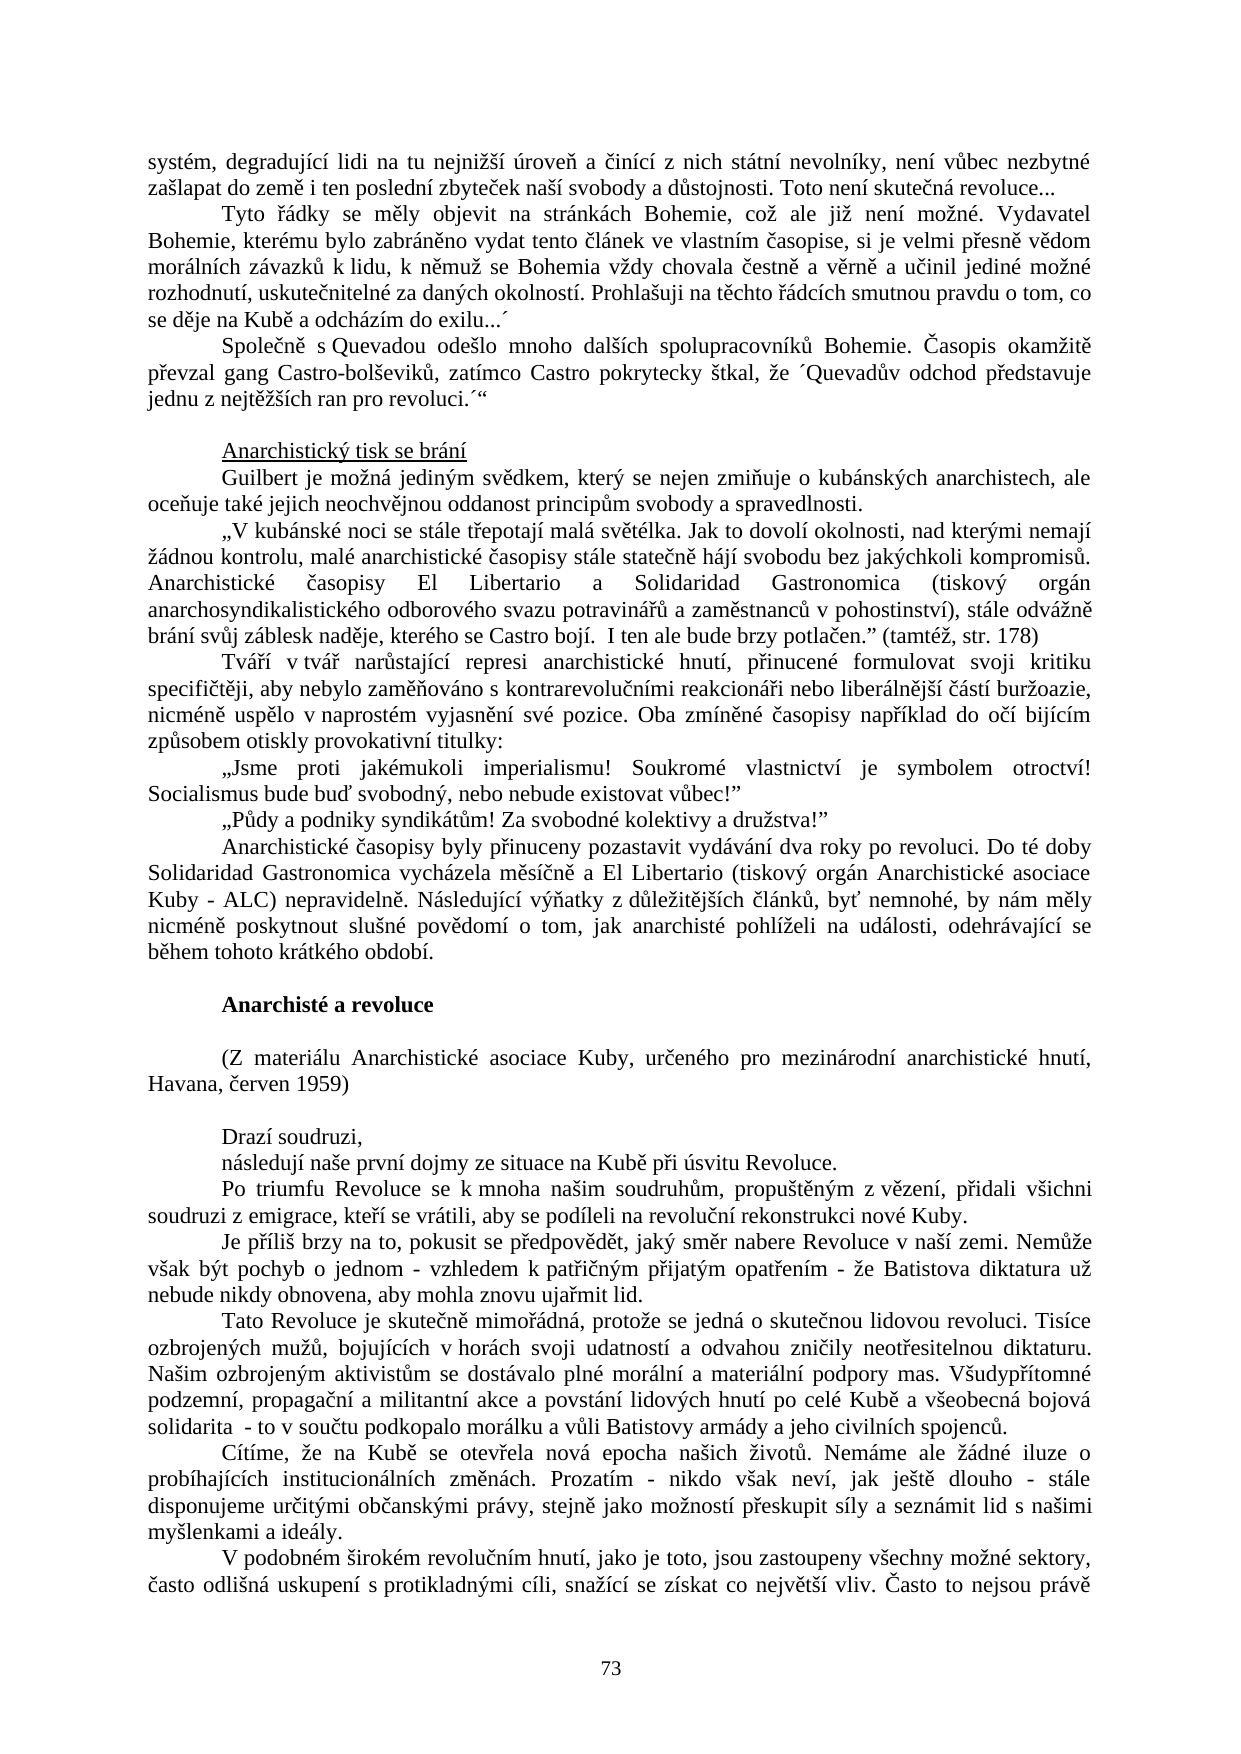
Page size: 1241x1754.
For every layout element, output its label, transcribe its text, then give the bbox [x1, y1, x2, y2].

text Anarchistické časopisy byly přinuceny pozastavit vydávání dva roky po revoluci. Do té doby Solidaridad Gastronomica vycházela měsíčně a El Libertario (tiskový orgán Anarchistické asociace Kuby - ALC) nepravidelně. Následující výňatky z důležitějších článků, byť nemnohé, by nám měly nicméně poskytnout slušné povědomí o tom, jak anarchisté pohlíželi na události, odehrávající se během tohoto krátkého období. [148, 833, 1092, 965]
text Drazí soudruzi, [148, 1123, 1092, 1149]
text V podobném širokém revolučním hnutí, jako je toto, jsou zastoupeny všechny možné sektory, často odlišná uskupení s protikladnými cíli, snažící se získat co největší vliv. Často to nejsou právě [148, 1544, 1092, 1597]
text Po triumfu Revoluce se k mnoha našim soudruhům, propuštěným z vězení, přidali všichni soudruzi z emigrace, kteří se vrátili, aby se podíleli na revoluční rekonstrukci nové Kuby. [148, 1176, 1092, 1228]
text (Z materiálu Anarchistické asociace Kuby, určeného pro mezinárodní anarchistické hnutí, Havana, červen 1959) [148, 1044, 1092, 1096]
text Společně s Quevadou odešlo mnoho dalších spolupracovníků Bohemie. Časopis okamžitě převzal gang Castro-bolševiků, zatímco Castro pokrytecky štkal, že ´Quevadův odchod představuje jednu z nejtěžších ran pro revoluci.´“ [148, 332, 1092, 411]
text Cítíme, že na Kubě se otevřela nová epocha našich životů. Nemáme ale žádné iluze o probíhajících institucionálních změnách. Prozatím - nikdo však neví, jak ještě dlouho - stále disponujeme určitými občanskými právy, stejně jako možností přeskupit síly a seznámit lid s našimi myšlenkami a ideály. [148, 1439, 1092, 1544]
text Je příliš brzy na to, pokusit se předpovědět, jaký směr nabere Revoluce v naší zemi. Nemůže však být pochyb o jednom - vzhledem k patřičným přijatým opatřením - že Batistova diktatura už nebude nikdy obnovena, aby mohla znovu ujařmit lid. [148, 1228, 1092, 1307]
text Tato Revoluce je skutečně mimořádná, protože se jedná o skutečnou lidovou revoluci. Tisíce ozbrojených mužů, bojujících v horách svoji udatností a odvahou zničily neotřesitelnou diktaturu. Našim ozbrojeným aktivistům se dostávalo plné morální a materiální podpory mas. Všudypřítomné podzemní, propagační a militantní akce a povstání lidových hnutí po celé Kubě a všeobecná bojová solidarita - to v součtu podkopalo morálku a vůli Batistovy armády a jeho civilních spojenců. [148, 1307, 1092, 1439]
text Anarchistický tisk se brání [148, 438, 1092, 464]
text „Půdy a podniky syndikátům! Za svobodné kolektivy a družstva!” [148, 807, 1092, 833]
text Tyto řádky se měly objevit na stránkách Bohemie, což ale již není možné. Vydavatel Bohemie, kterému bylo zabráněno vydat tento článek ve vlastním časopise, si je velmi přesně vědom morálních závazků k lidu, k němuž se Bohemia vždy chovala čestně a věrně a učinil jediné možné rozhodnutí, uskutečnitelné za daných okolností. Prohlašuji na těchto řádcích smutnou pravdu o tom, co se děje na Kubě a odcházím do exilu...´ [148, 200, 1092, 332]
text „V kubánské noci se stále třepotají malá světélka. Jak to dovolí okolnosti, nad kterými nemají žádnou kontrolu, malé anarchistické časopisy stále statečně hájí svobodu bez jakýchkoli kompromisů. Anarchistické časopisy El Libertario a Solidaridad Gastronomica (tiskový orgán anarchosyndikalistického odborového svazu potravinářů a zaměstnanců v pohostinství), stále odvážně brání svůj záblesk naděje, kterého se Castro bojí. I ten ale bude brzy potlačen.” (tamtéž, str. 178) [148, 517, 1092, 648]
text Anarchisté a revoluce [148, 991, 1092, 1017]
text Tváří v tvář narůstající represi anarchistické hnutí, přinucené formulovat svoji kritiku specifičtěji, aby nebylo zaměňováno s kontrarevolučními reakcionáři nebo liberálnější částí buržoazie, nicméně uspělo v naprostém vyjasnění své pozice. Oba zmíněné časopisy například do očí bijícím způsobem otiskly provokativní titulky: [148, 648, 1092, 754]
text následují naše první dojmy ze situace na Kubě při úsvitu Revoluce. [148, 1149, 1092, 1176]
text Guilbert je možná jediným svědkem, který se nejen zmiňuje o kubánských anarchistech, ale oceňuje také jejich neochvějnou oddanost principům svobody a spravedlnosti. [148, 464, 1092, 517]
text „Jsme proti jakémukoli imperialismu! Soukromé vlastnictví je symbolem otroctví! Socialismus bude buď svobodný, nebo nebude existovat vůbec!” [148, 754, 1092, 807]
text systém, degradující lidi na tu nejnižší úroveň a činící z nich státní nevolníky, není vůbec nezbytné zašlapat do země i ten poslední zbyteček naší svobody a důstojnosti. Toto není skutečná revoluce... [148, 148, 1092, 200]
